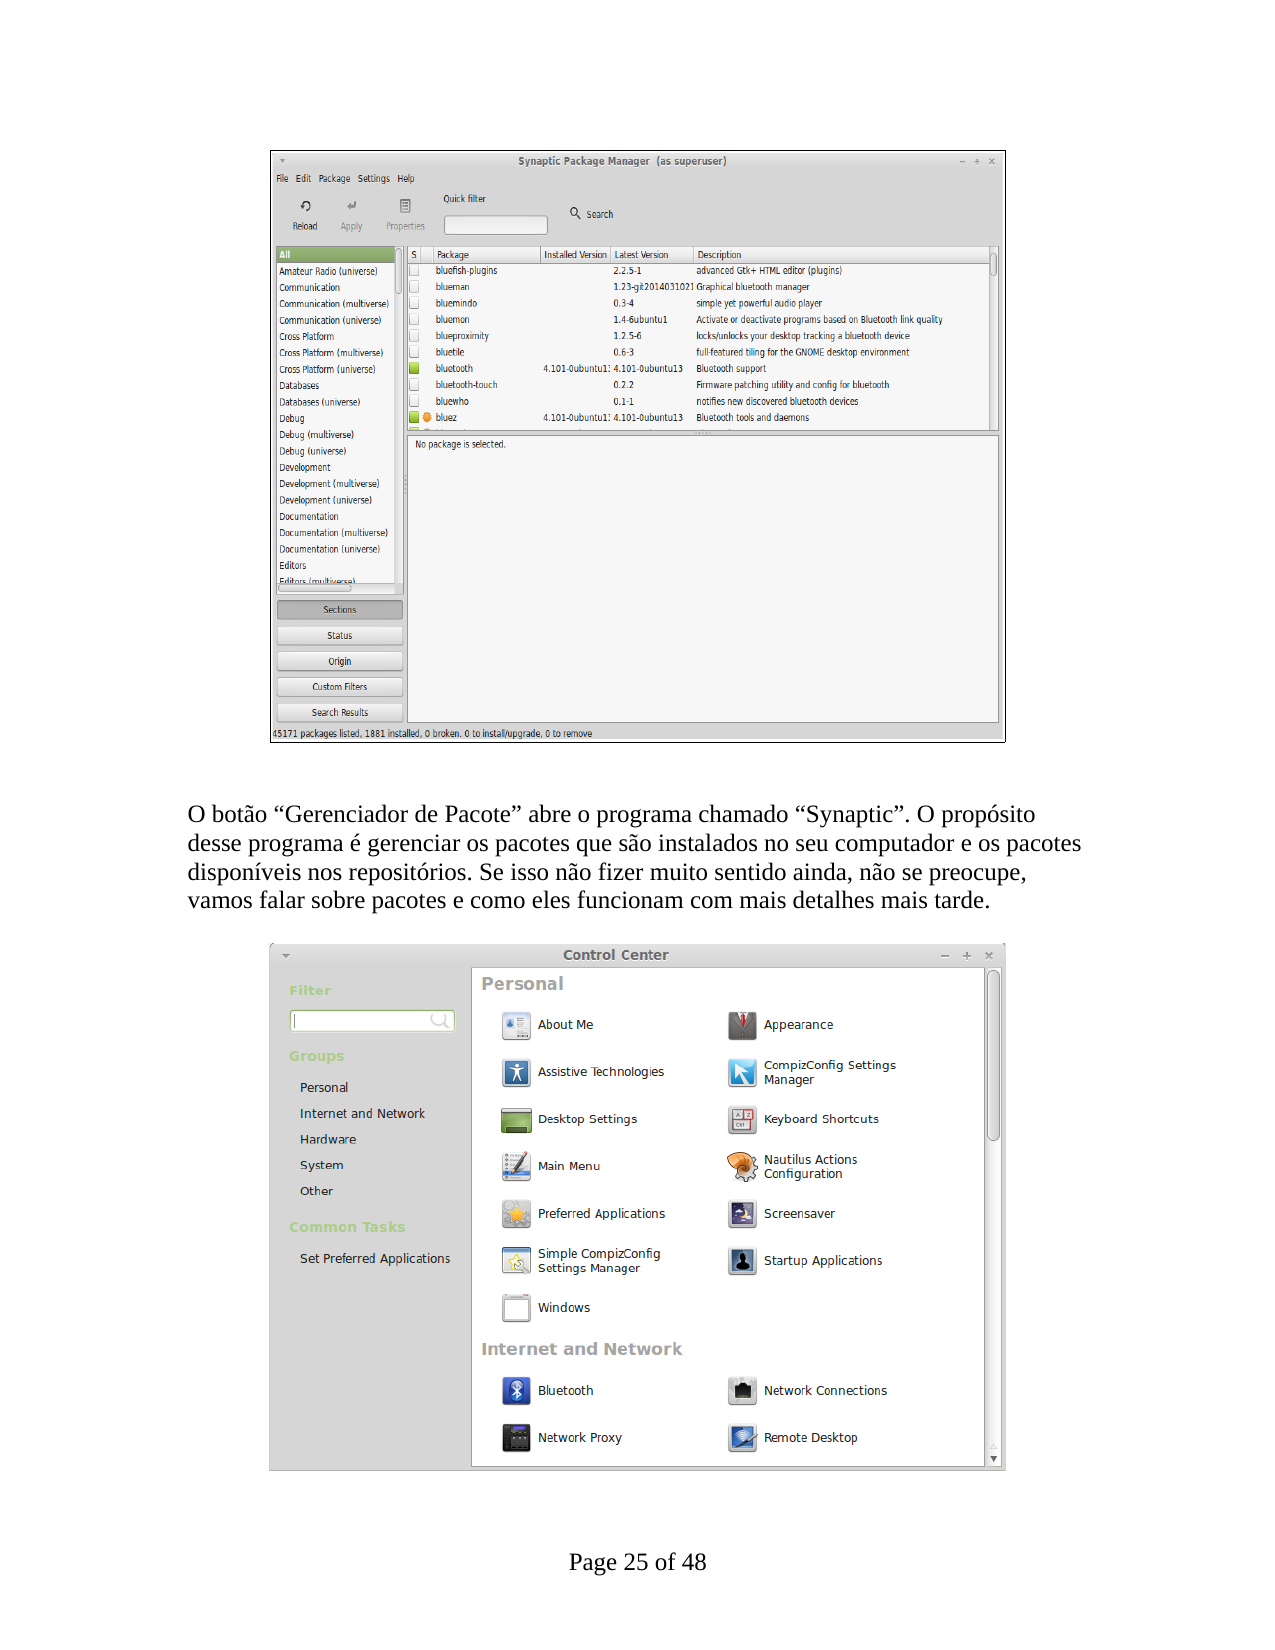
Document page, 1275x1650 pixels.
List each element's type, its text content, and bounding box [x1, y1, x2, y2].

text O botão “Gerenciador de Pacote” abre o programa chamado “Synaptic”. O propósito desse programa é gerenciar os pacotes que são instalados no seu computador e os pacotes disponíveis nos repositórios. Se isso não fizer muito sentido ainda, não se preocupe, vamos falar sobre pacotes e como eles funcionam com mais detalhes mais tarde. [187, 799, 1087, 914]
picture [269, 943, 1006, 1471]
picture [272, 153, 1003, 739]
